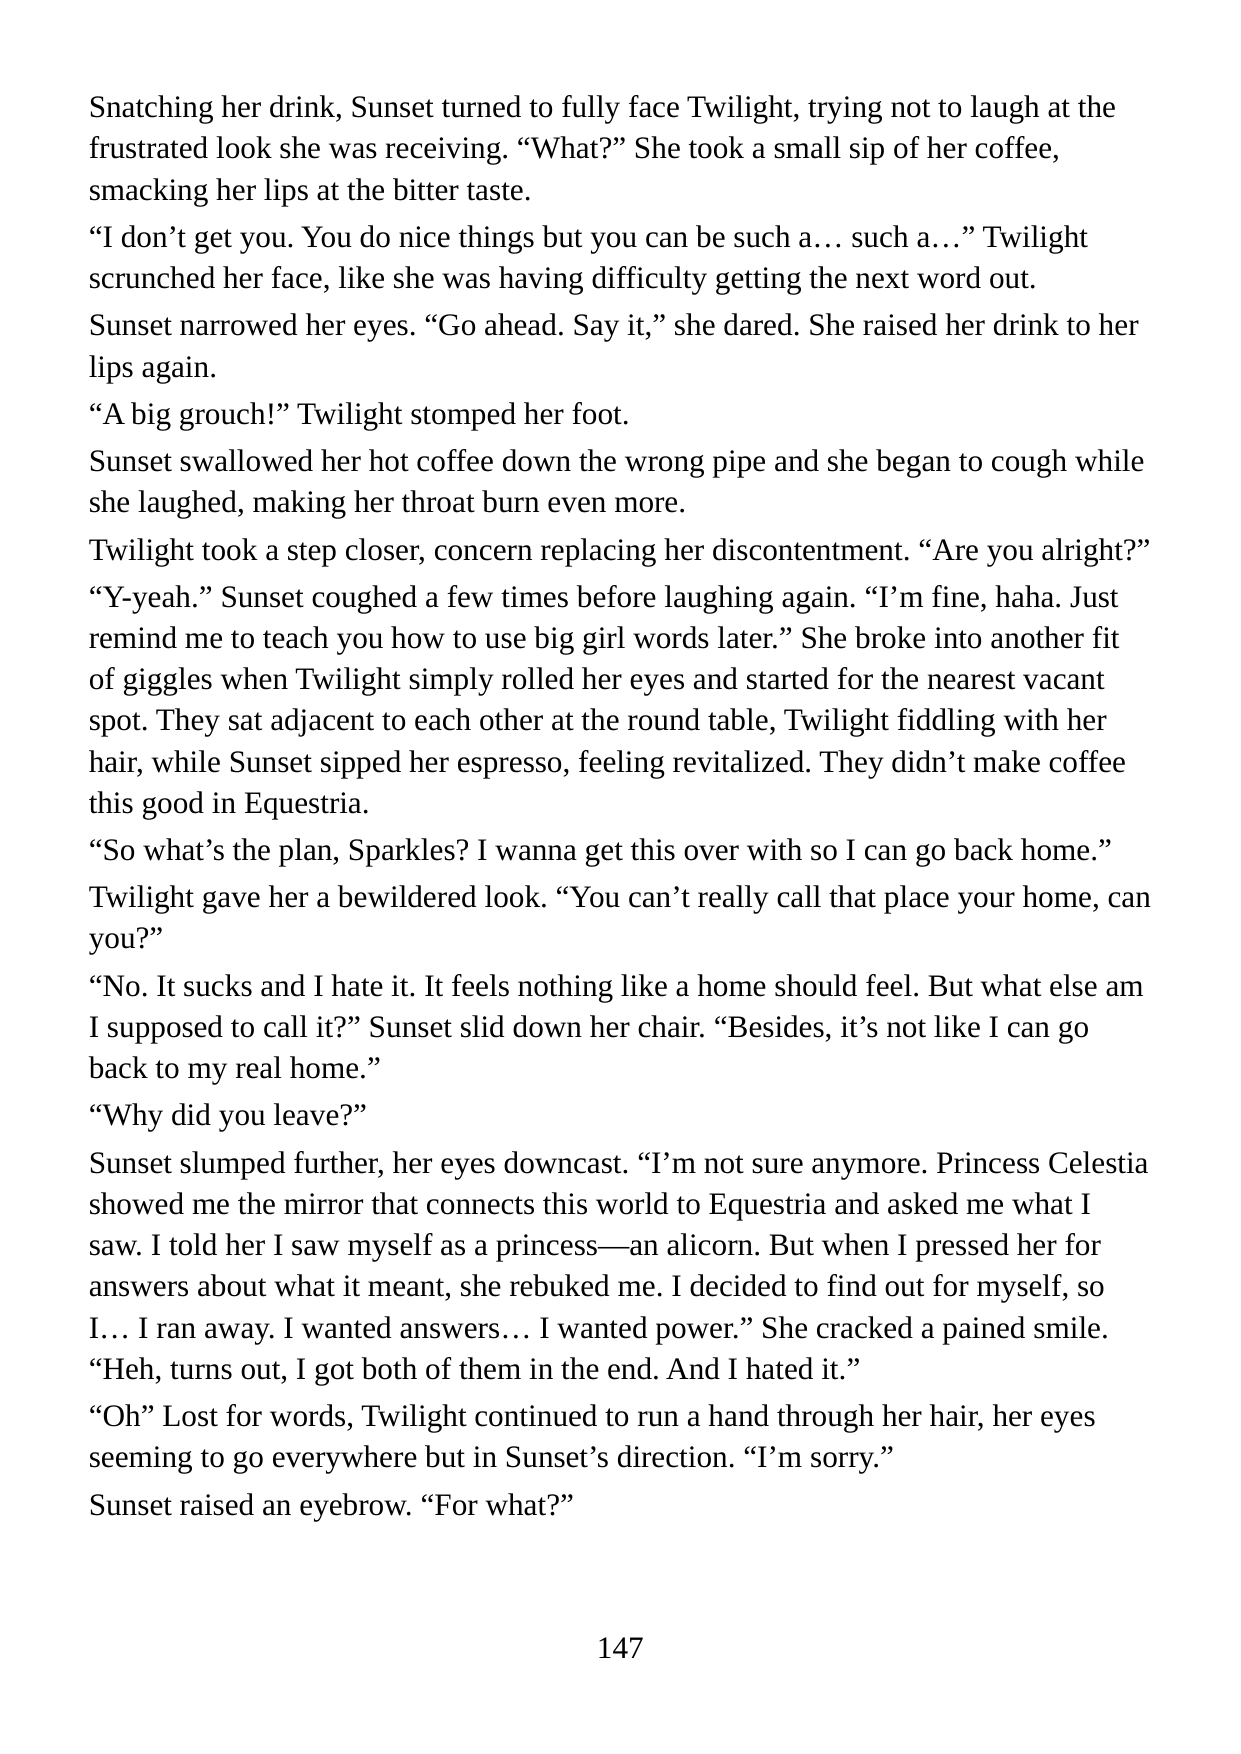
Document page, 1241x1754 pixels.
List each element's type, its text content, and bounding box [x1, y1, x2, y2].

text Sunset slumped further, her eyes downcast. “I’m not sure anymore. Princess Celestia showed me the mirror that connects this world to Equestria and asked me what I saw. I told her I saw myself as a princess—an alicorn. But when I pressed her for answers about what it meant, she rebuked me. I decided to find out for myself, so I… I ran away. I wanted answers… I wanted power.” She cracked a pained smile. “Heh, turns out, I got both of them in the end. And I hated it.” [88, 1144, 1152, 1386]
text Snatching her drink, Sunset turned to fully face Twilight, trying not to laugh at the frustrated look she was receiving. “What?” She took a small sip of her coffee, smacking her lips at the bitter taste. [88, 88, 1152, 207]
text “I don’t get you. You do nice things but you can be such a… such a…” Twilight scrunched her face, like she was having difficulty getting the next word out. [88, 218, 1152, 295]
text Sunset raised an eyebrow. “For what?” [88, 1486, 1152, 1522]
text “Y-yeah.” Sunset coughed a few times before laughing again. “I’m fine, haha. Just remind me to teach you how to use big girl words later.” She broke into another fit of giggles when Twilight simply rolled her eyes and started for the nearest vacant spot. They sat adjacent to each other at the round table, Twilight fiddling with her hair, while Sunset sipped her espresso, feeling revitalized. They didn’t make coffee this good in Equestria. [88, 578, 1152, 820]
text Sunset swallowed her hot coffee down the wrong pipe and she began to cough while she laughed, making her throat burn even more. [88, 442, 1152, 519]
text “So what’s the plan, Sparkles? I wanna get this over with so I can go back home.” [88, 831, 1152, 867]
text “A big grouch!” Twilight stomped her foot. [88, 395, 1152, 431]
text Twilight took a step closer, concern replacing her discontentment. “Are you alright?” [88, 531, 1152, 567]
text “No. It sucks and I hate it. It feels nothing like a home should feel. But what else am I supposed to call it?” Sunset slid down her chair. “Besides, it’s not like I can go back to my real home.” [88, 967, 1152, 1085]
text “Why did you leave?” [88, 1097, 1152, 1133]
text “Oh” Lost for words, Twilight continued to run a hand through her hair, her eyes seeming to go everywhere but in Sunset’s direction. “I’m sorry.” [88, 1397, 1152, 1474]
text Twilight gave her a bewildered look. “You can’t really call that place your home, can you?” [88, 878, 1152, 956]
text Sunset narrowed her eyes. “Go ahead. Say it,” she dared. She raised her drink to her lips again. [88, 307, 1152, 384]
